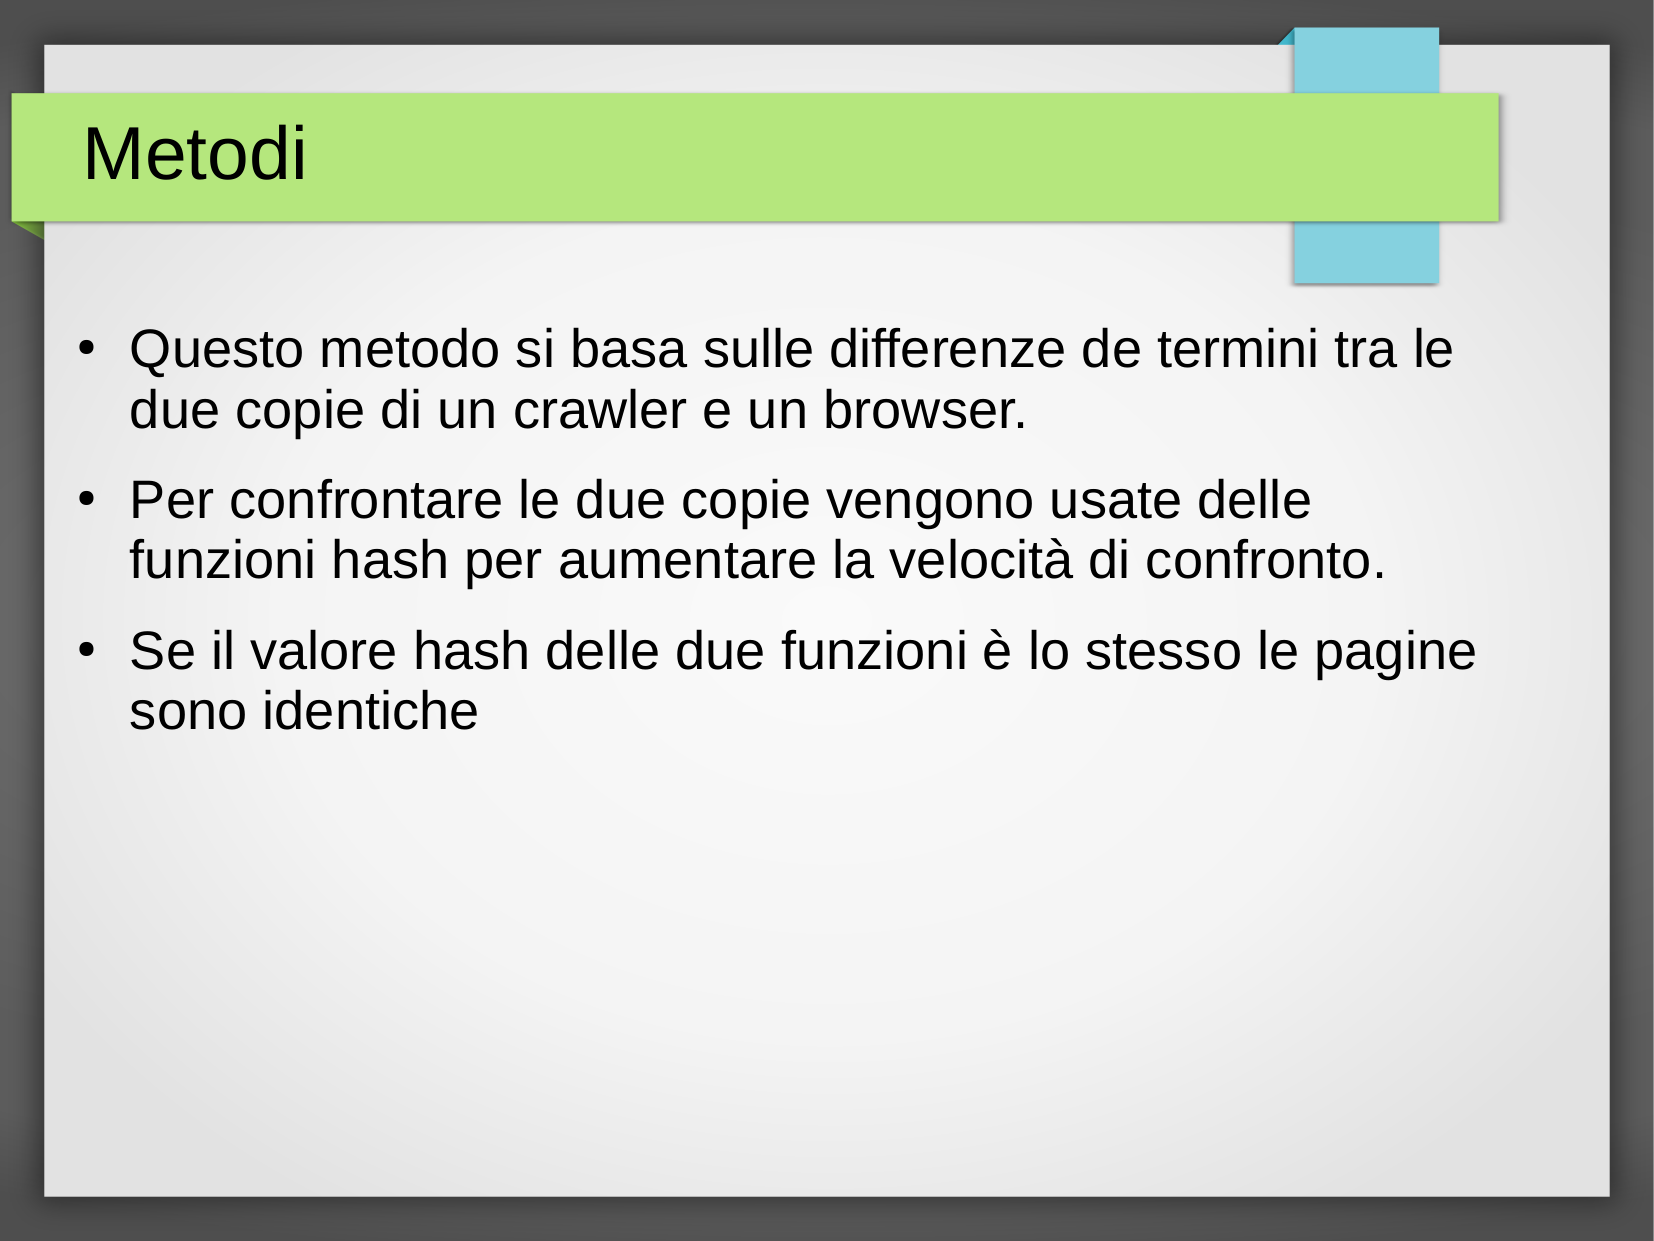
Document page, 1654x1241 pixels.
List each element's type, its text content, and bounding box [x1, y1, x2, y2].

title Metodi [82, 94, 1264, 213]
list Questo metodo si basa sulle differenze de termini tra le due copie di un crawler e un browser. Per confrontare le due copie vengono usate delle funzioni hash per aumentare la velocità di confronto. Se il valore hash delle due funzioni è lo stesso le pagine sono identiche [59, 318, 1512, 1028]
picture [0, 0, 1654, 1241]
